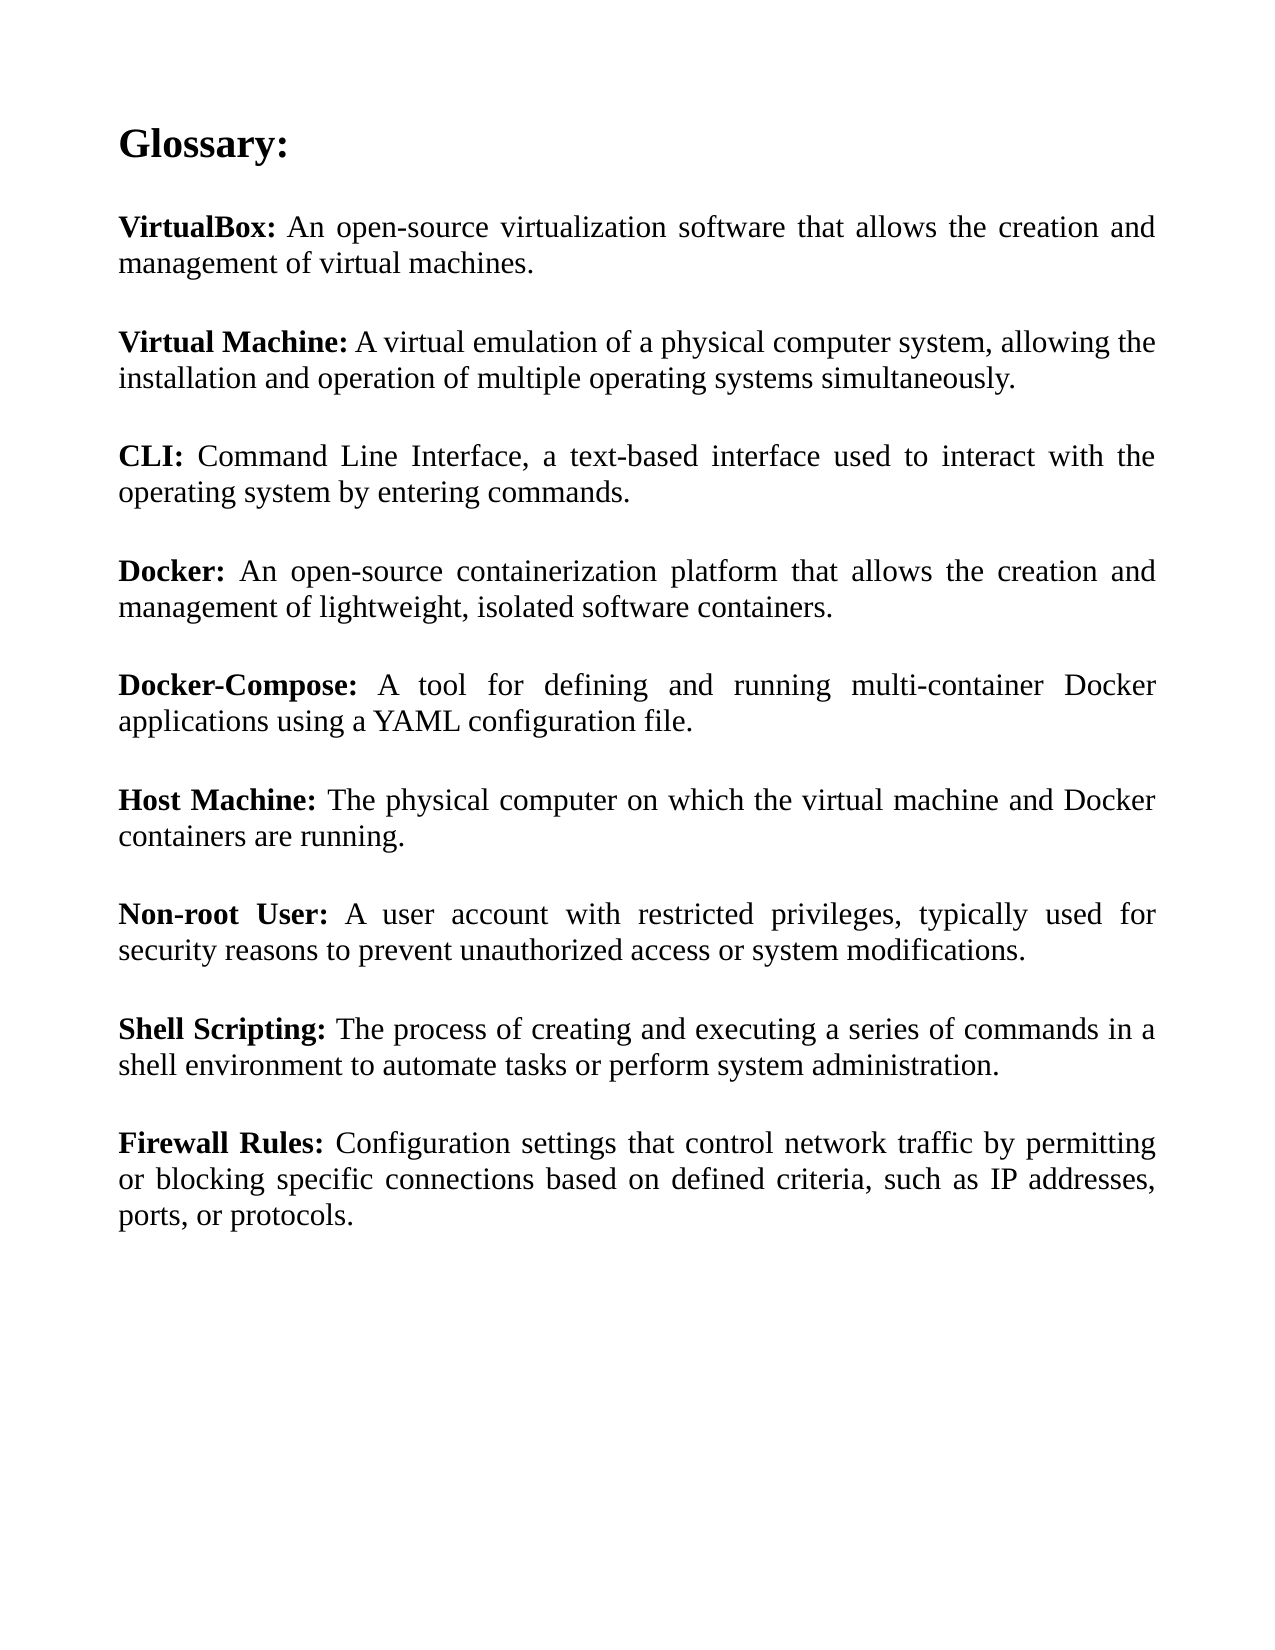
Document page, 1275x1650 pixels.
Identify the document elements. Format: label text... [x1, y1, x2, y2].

text Non-root User: A user account with restricted privileges, typically used for security reasons to prevent unauthorized access or system modifications. [118, 896, 1157, 967]
text Shell Scripting: The process of creating and executing a series of commands in a shell environment to automate tasks or perform system administration. [118, 1010, 1157, 1082]
text Docker: An open-source containerization platform that allows the creation and management of lightweight, isolated software containers. [118, 552, 1157, 624]
text Docker-Compose: A tool for defining and running multi-container Docker applications using a YAML configuration file. [118, 667, 1157, 738]
text CLI: Command Line Interface, a text-based interface used to interact with the operating system by entering commands. [118, 438, 1157, 509]
text Host Machine: The physical computer on which the virtual machine and Docker containers are running. [118, 781, 1157, 853]
text Virtual Machine: A virtual emulation of a physical computer system, allowing the installation and operation of multiple operating systems simultaneously. [118, 323, 1157, 395]
text Glossary: [118, 118, 1157, 209]
text Firewall Rules: Configuration settings that control network traffic by permitting or blocking specific connections based on defined criteria, such as IP addresses, ports, or protocols. [118, 1124, 1157, 1232]
text VirtualBox: An open-source virtualization software that allows the creation and management of virtual machines. [118, 209, 1157, 281]
